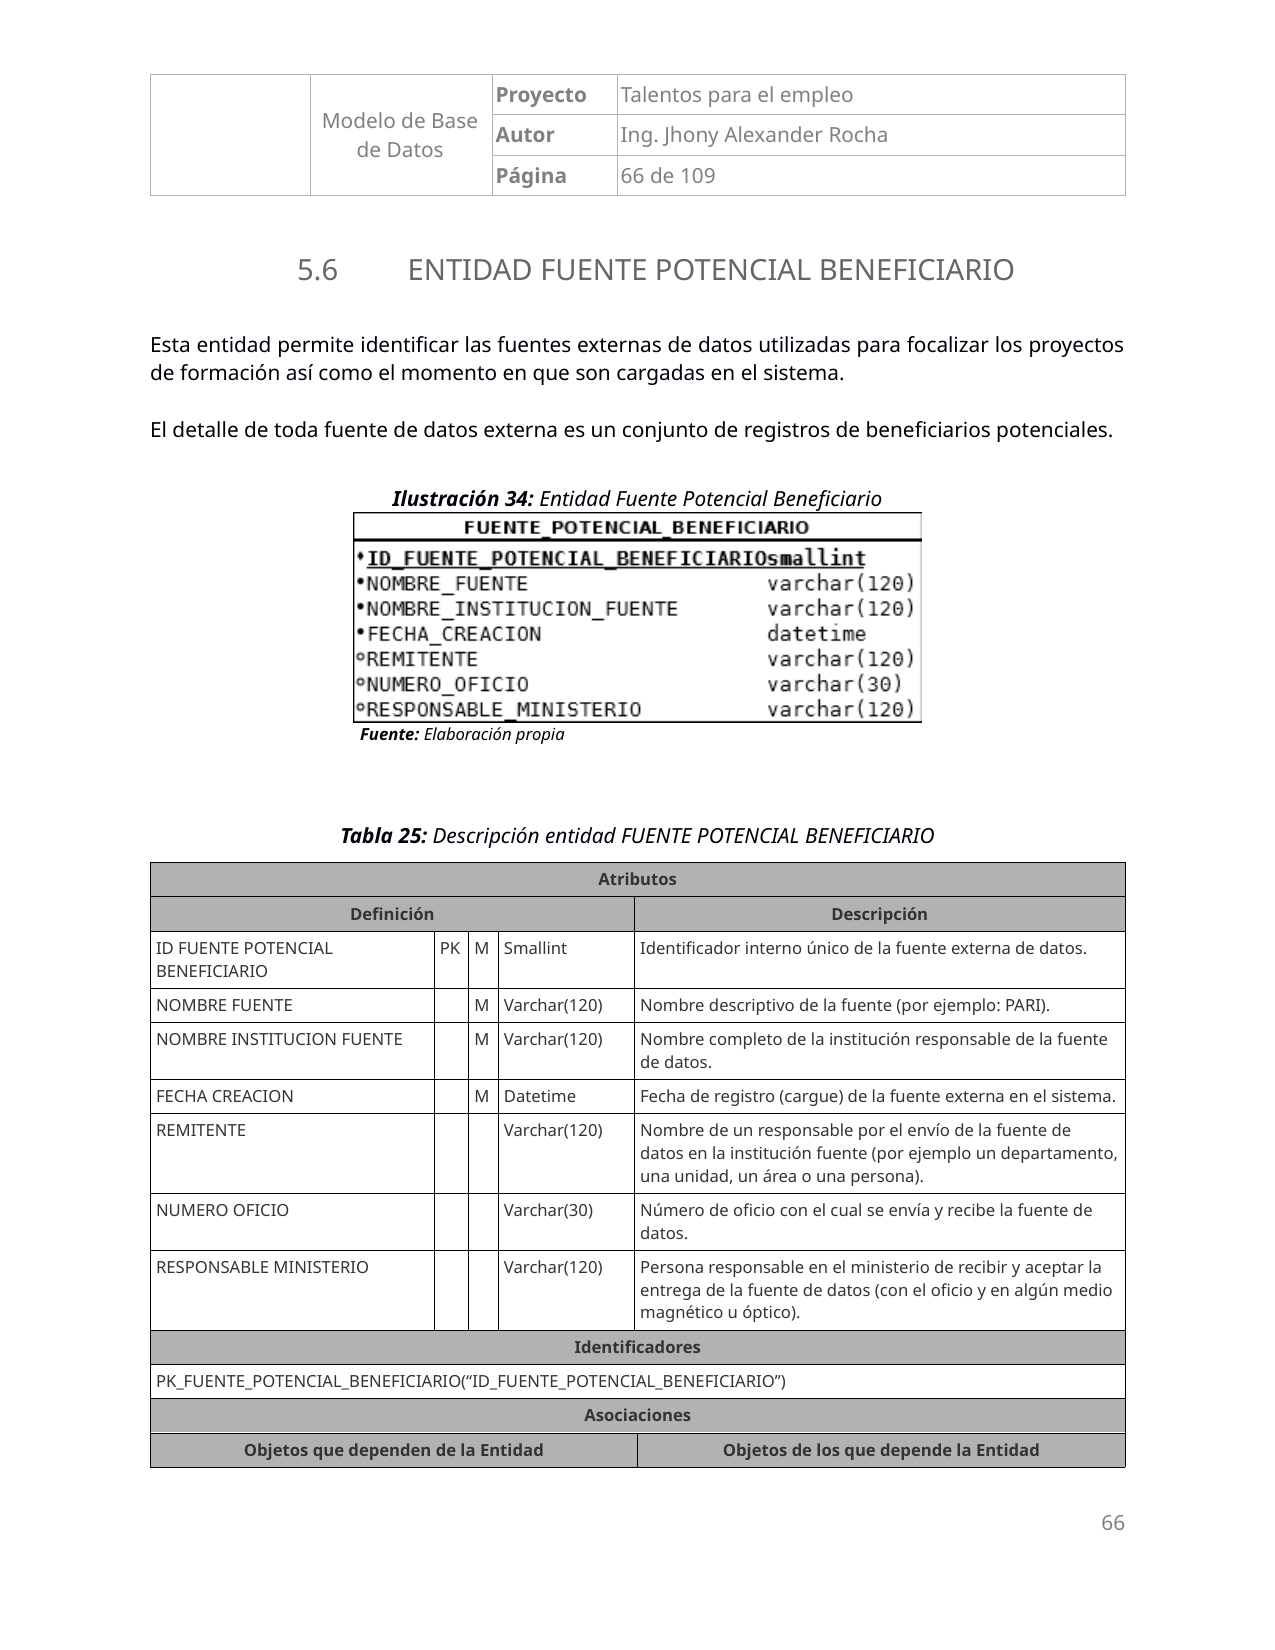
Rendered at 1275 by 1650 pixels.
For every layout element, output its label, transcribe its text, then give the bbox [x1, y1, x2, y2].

table_cell Varchar(120) [499, 1023, 634, 1079]
picture [353, 512, 922, 723]
table_cell Smallint [499, 932, 634, 988]
table_cell Persona responsable en el ministerio de recibir y aceptar la entrega de la fuente de datos (con el oficio y en algún medio magnético u óptico). [635, 1251, 1125, 1329]
table_cell Fecha de registro (cargue) de la fuente externa en el sistema. [635, 1080, 1125, 1113]
table_cell Nombre completo de la institución responsable de la fuente de datos. [635, 1023, 1125, 1079]
table_cell M [469, 1023, 498, 1079]
table_header Atributos [151, 863, 1125, 896]
table_cell NOMBRE FUENTE [151, 989, 434, 1022]
table_cell NOMBRE INSTITUCION FUENTE [151, 1023, 434, 1079]
table_cell Varchar(120) [499, 989, 634, 1022]
table_cell Descripción [635, 897, 1125, 931]
table_cell RESPONSABLE MINISTERIO [151, 1251, 434, 1329]
table_cell M [469, 932, 498, 988]
table_cell [435, 1023, 468, 1079]
text El detalle de toda fuente de datos externa es un conjunto de registros de beneficiarios potenciales. [150, 415, 1125, 443]
table_cell [435, 989, 468, 1022]
table_cell Datetime [499, 1080, 634, 1113]
table_cell M [469, 989, 498, 1022]
table_cell Varchar(120) [499, 1114, 634, 1193]
text Ilustración 34: Entidad Fuente Potencial Beneficiario [379, 484, 896, 512]
table_cell Número de oficio con el cual se envía y recibe la fuente de datos. [635, 1194, 1125, 1250]
table_cell [435, 1194, 468, 1250]
table_cell [435, 1080, 468, 1113]
table_cell Nombre descriptivo de la fuente (por ejemplo: PARI). [635, 989, 1125, 1022]
table_cell Definición [151, 897, 634, 931]
table_cell Objetos que dependen de la Entidad [151, 1434, 637, 1467]
table_cell M [469, 1080, 498, 1113]
table_cell PK_FUENTE_POTENCIAL_BENEFICIARIO(“ID_FUENTE_POTENCIAL_BENEFICIARIO”) [151, 1365, 1125, 1398]
text Fuente: Elaboración propia [360, 723, 915, 745]
table_cell [469, 1194, 498, 1250]
text Tabla 25: Descripción entidad FUENTE POTENCIAL BENEFICIARIO [150, 821, 1125, 850]
text Esta entidad permite identificar las fuentes externas de datos utilizadas para focalizar los proyectos de formación así como el momento en que son cargadas en el sistema. [150, 330, 1125, 387]
table_cell Objetos de los que depende la Entidad [638, 1434, 1125, 1467]
table_cell [469, 1114, 498, 1193]
table_cell Varchar(30) [499, 1194, 634, 1250]
table_cell Varchar(120) [499, 1251, 634, 1329]
table_cell NUMERO OFICIO [151, 1194, 434, 1250]
table_cell Identificador interno único de la fuente externa de datos. [635, 932, 1125, 988]
table_cell REMITENTE [151, 1114, 434, 1193]
table_cell [435, 1114, 468, 1193]
subtitle Entidad fuente potencial beneficiario [179, 249, 1125, 289]
table_cell [469, 1251, 498, 1329]
table_cell PK [435, 932, 468, 988]
table_cell Asociaciones [151, 1399, 1125, 1432]
table_cell Identificadores [151, 1331, 1125, 1364]
table_cell Nombre de un responsable por el envío de la fuente de datos en la institución fuente (por ejemplo un departamento, una unidad, un área o una persona). [635, 1114, 1125, 1193]
table_cell ID FUENTE POTENCIAL BENEFICIARIO [151, 932, 434, 988]
table_cell [435, 1251, 468, 1329]
table_cell FECHA CREACION [151, 1080, 434, 1113]
